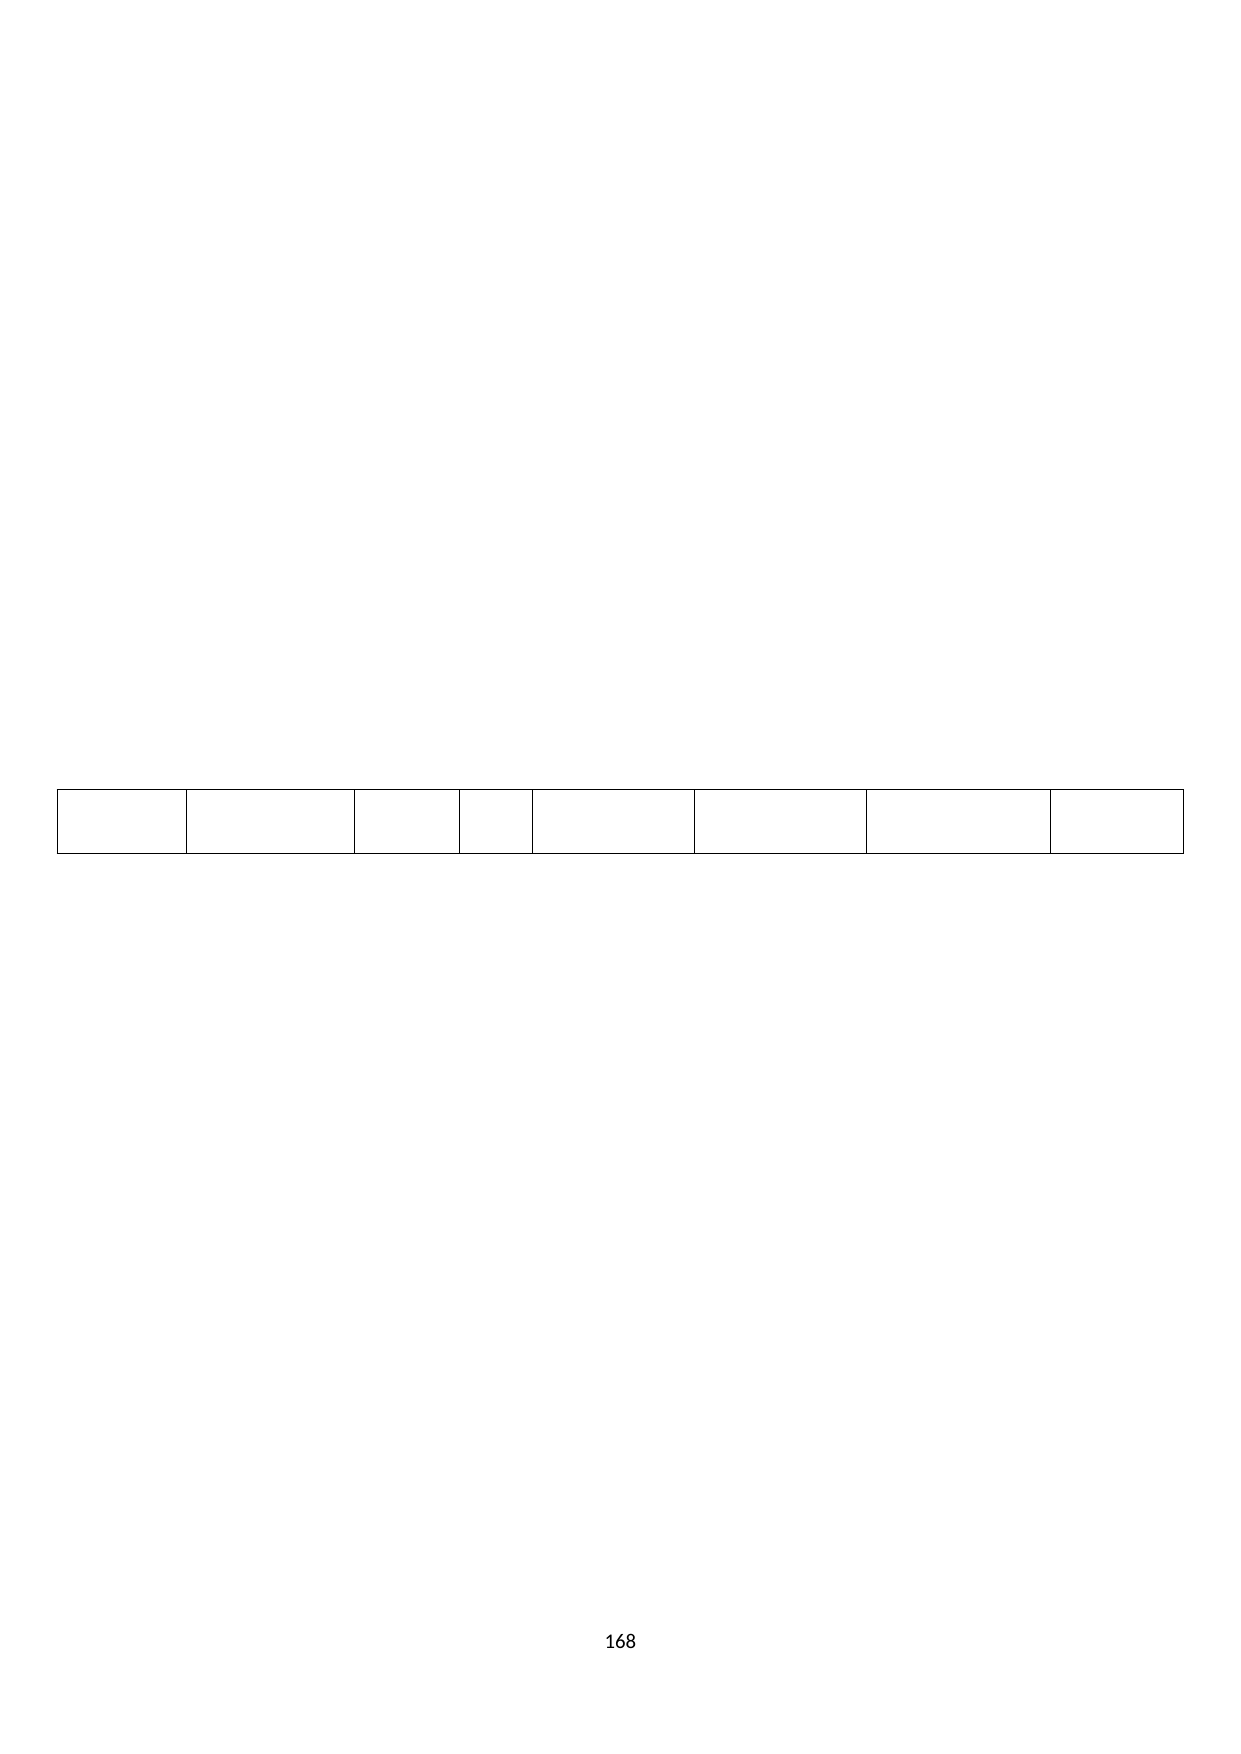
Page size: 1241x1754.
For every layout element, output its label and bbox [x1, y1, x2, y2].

table_cell [460, 790, 532, 853]
table_cell [58, 790, 186, 853]
table_cell [533, 790, 694, 853]
table_cell [187, 790, 354, 853]
table_cell [1051, 790, 1183, 853]
table_cell [355, 790, 459, 853]
table_cell [695, 790, 866, 853]
table_cell [867, 790, 1050, 853]
